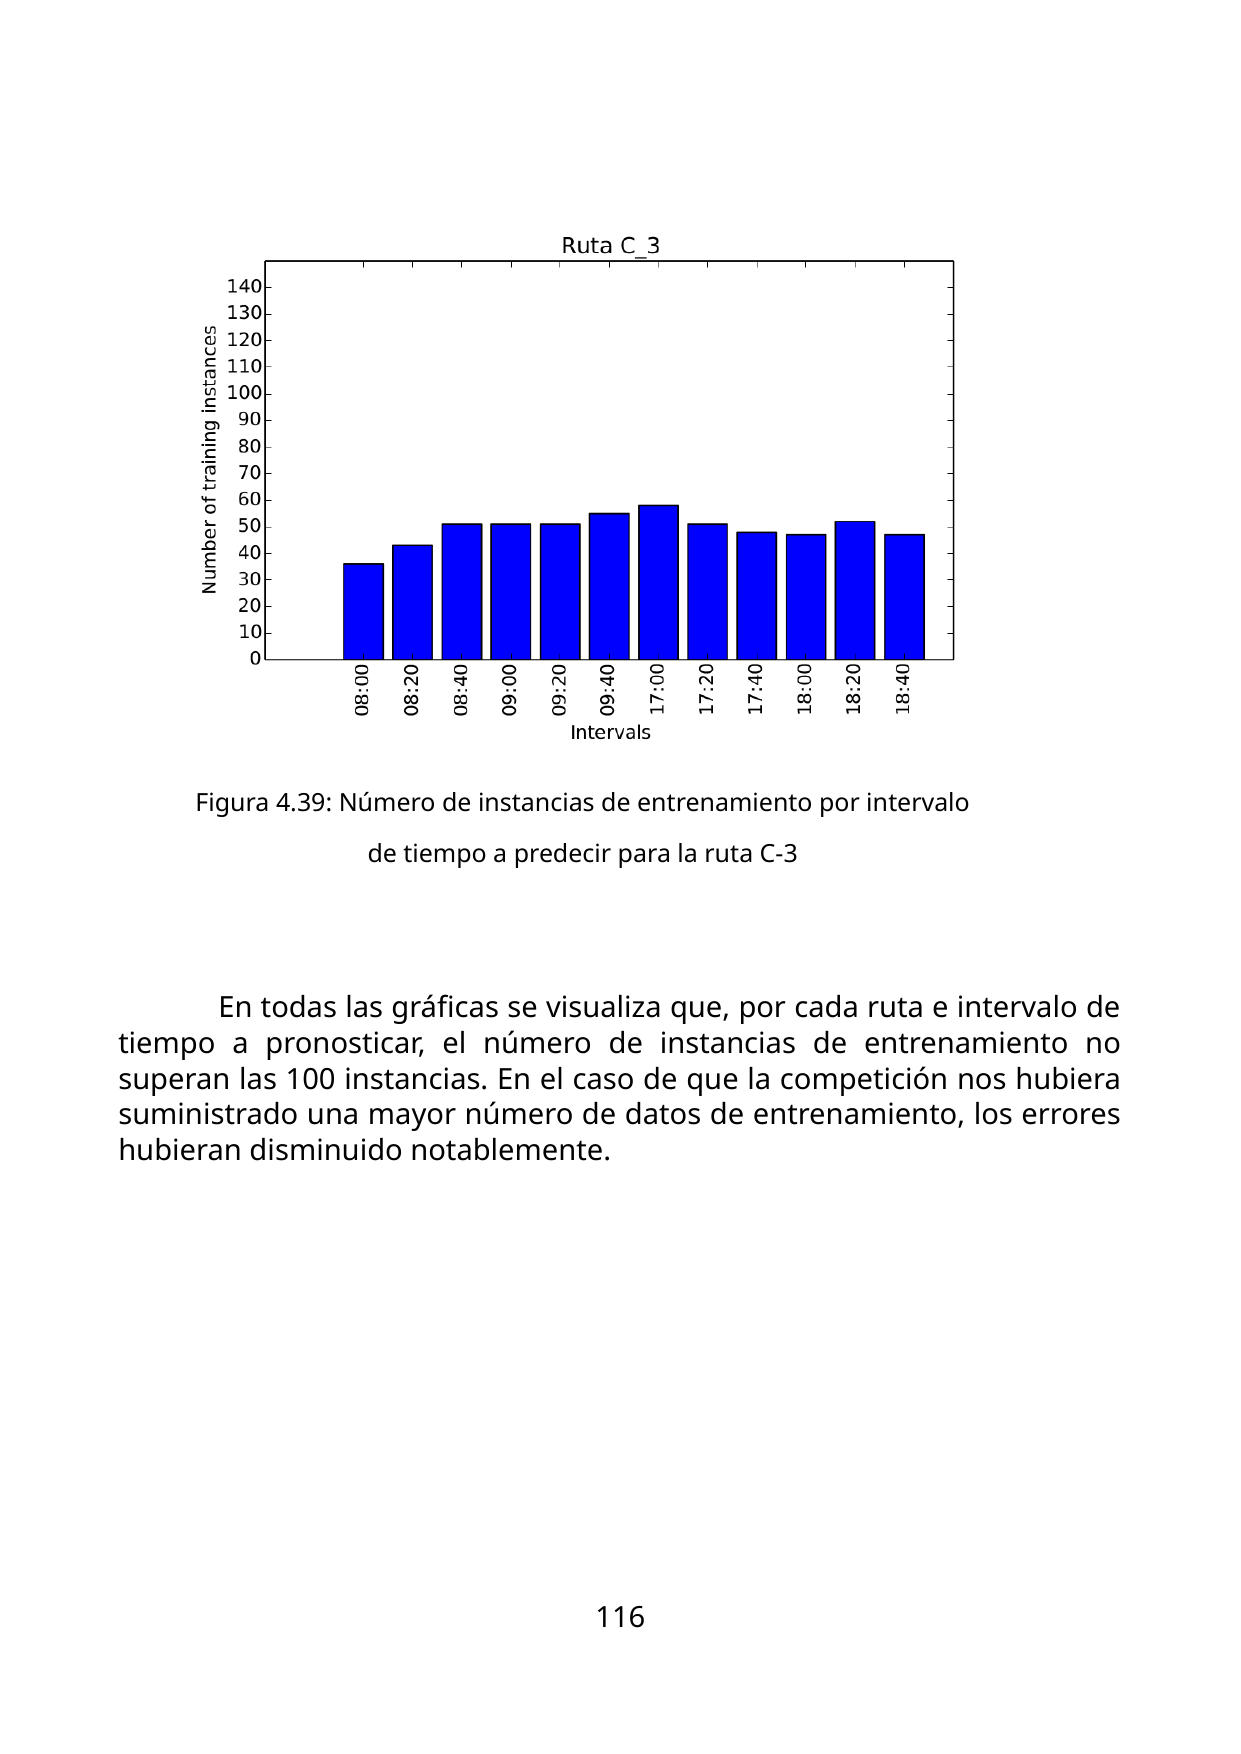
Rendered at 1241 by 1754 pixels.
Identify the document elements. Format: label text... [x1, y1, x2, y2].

text Figura 4.39: Número de instancias de entrenamiento por intervalo de tiempo a predecir para la ruta C-3 [182, 768, 983, 870]
text En todas las gráficas se visualiza que, por cada ruta e intervalo de tiempo a pronosticar, el número de instancias de entrenamiento no superan las 100 instancias. En el caso de que la competición nos hubiera suministrado una mayor número de datos de entrenamiento, los errores hubieran disminuido notablemente. [118, 986, 1122, 1169]
picture [181, 218, 984, 768]
